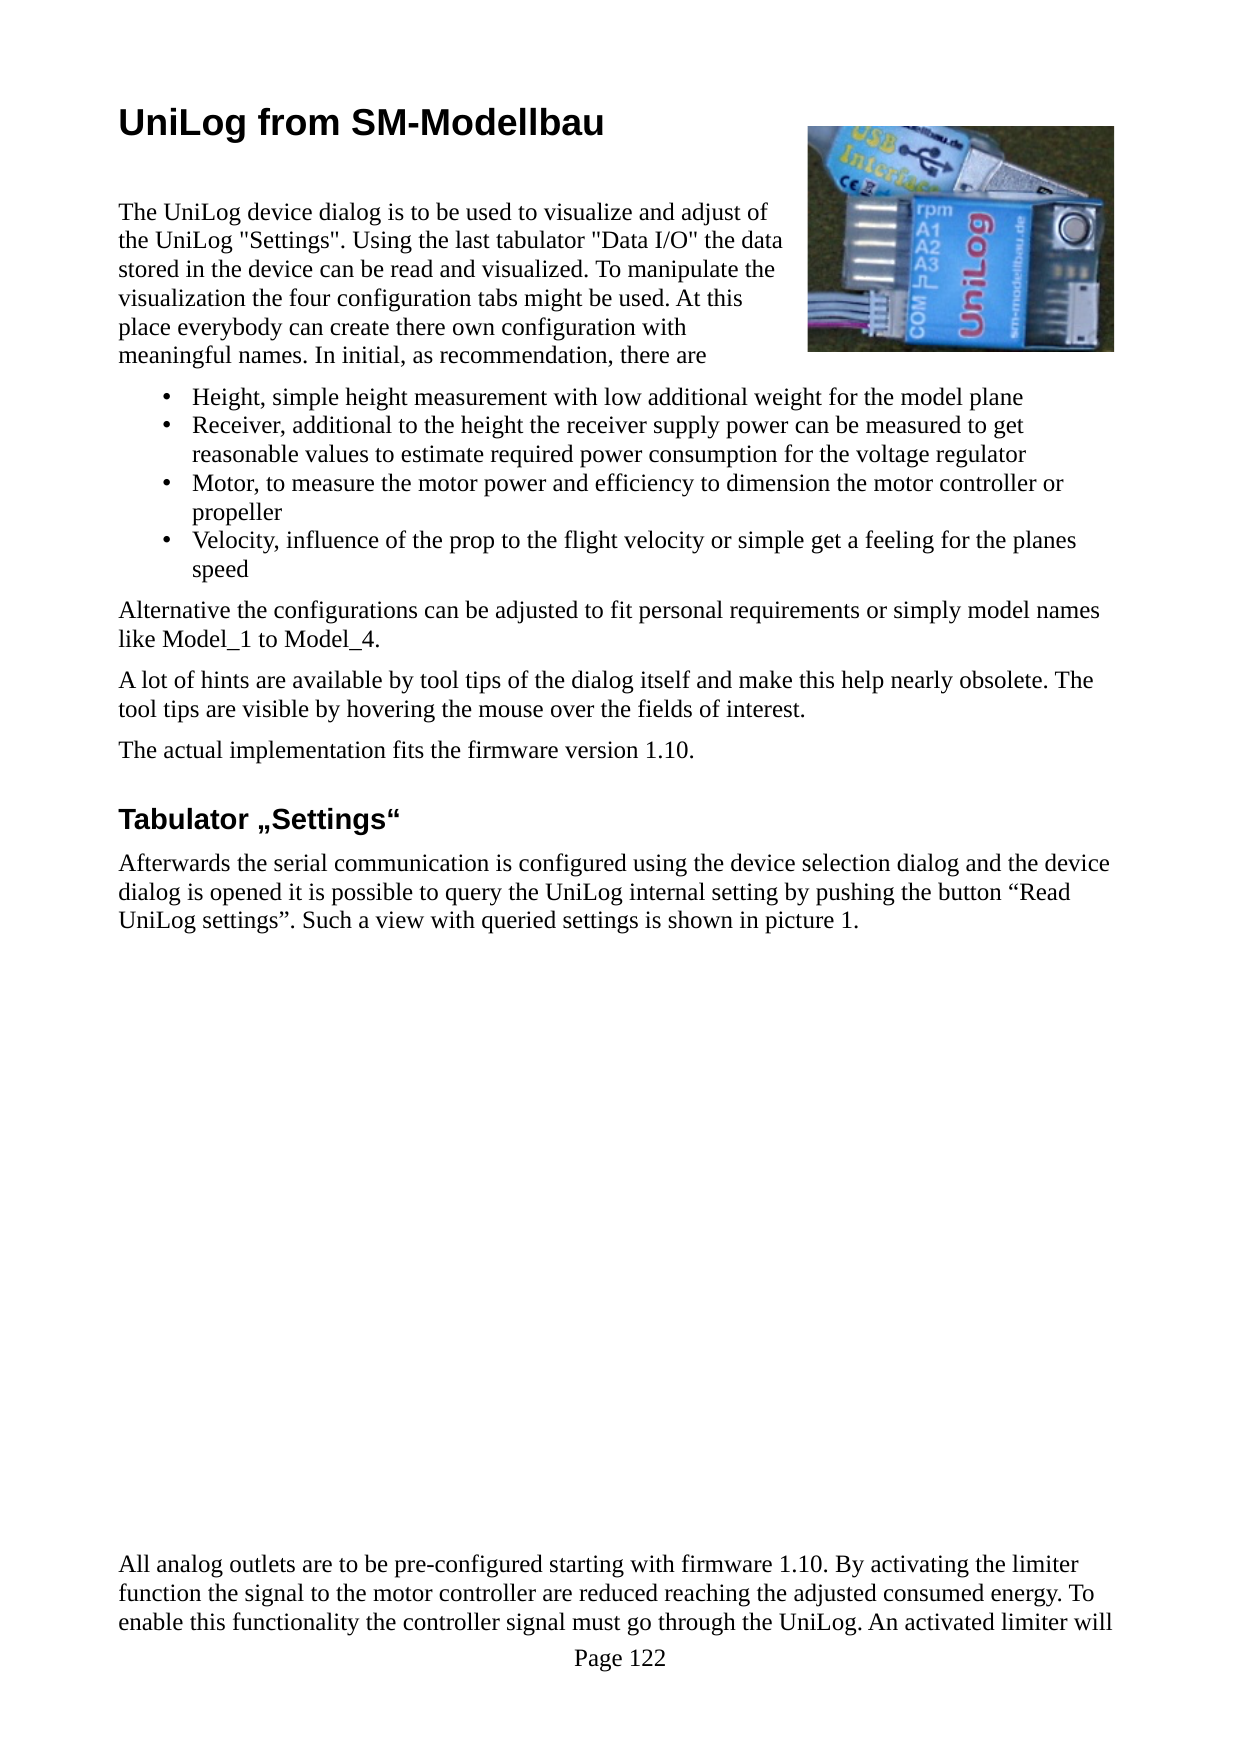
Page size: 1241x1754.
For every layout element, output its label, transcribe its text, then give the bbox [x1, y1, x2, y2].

subtitle Tabulator „Settings“ [118, 802, 1122, 835]
list Height, simple height measurement with low additional weight for the model plane [162, 382, 1122, 411]
text A lot of hints are available by tool tips of the dialog itself and make this help nearly obsolete. The tool tips are visible by hovering the mouse over the fields of interest. [118, 666, 1122, 723]
text All analog outlets are to be pre-configured starting with firmware 1.10. By activating the limiter function the signal to the motor controller are reduced reaching the adjusted consumed energy. To enable this functionality the controller signal must go through the UniLog. An activated limiter will [118, 1549, 1122, 1635]
text The UniLog device dialog is to be used to visualize and adjust of the UniLog "Settings". Using the last tabulator "Data I/O" the data stored in the device can be read and visualized. To manipulate the visualization the four configuration tabs might be used. At this place everybody can create there own configuration with meaningful names. In initial, as recommendation, there are [118, 197, 1122, 369]
text Alternative the configurations can be adjusted to fit personal requirements or simply model names like Model_1 to Model_4. [118, 596, 1122, 653]
list Motor, to measure the motor power and efficiency to dimension the motor controller or propeller [162, 468, 1122, 526]
subtitle UniLog from SM-Modellbau [118, 100, 1122, 143]
picture [807, 126, 1115, 352]
list Receiver, additional to the height the receiver supply power can be measured to get reasonable values to estimate required power consumption for the voltage regulator [162, 411, 1122, 468]
text Afterwards the serial communication is configured using the device selection dialog and the device dialog is opened it is possible to query the UniLog internal setting by pushing the button “Read UniLog settings”. Such a view with queried settings is shown in picture 1. [118, 848, 1122, 934]
text The actual implementation fits the firmware version 1.10. [118, 736, 1122, 764]
list Velocity, influence of the prop to the flight velocity or simple get a feeling for the planes speed [162, 526, 1122, 583]
